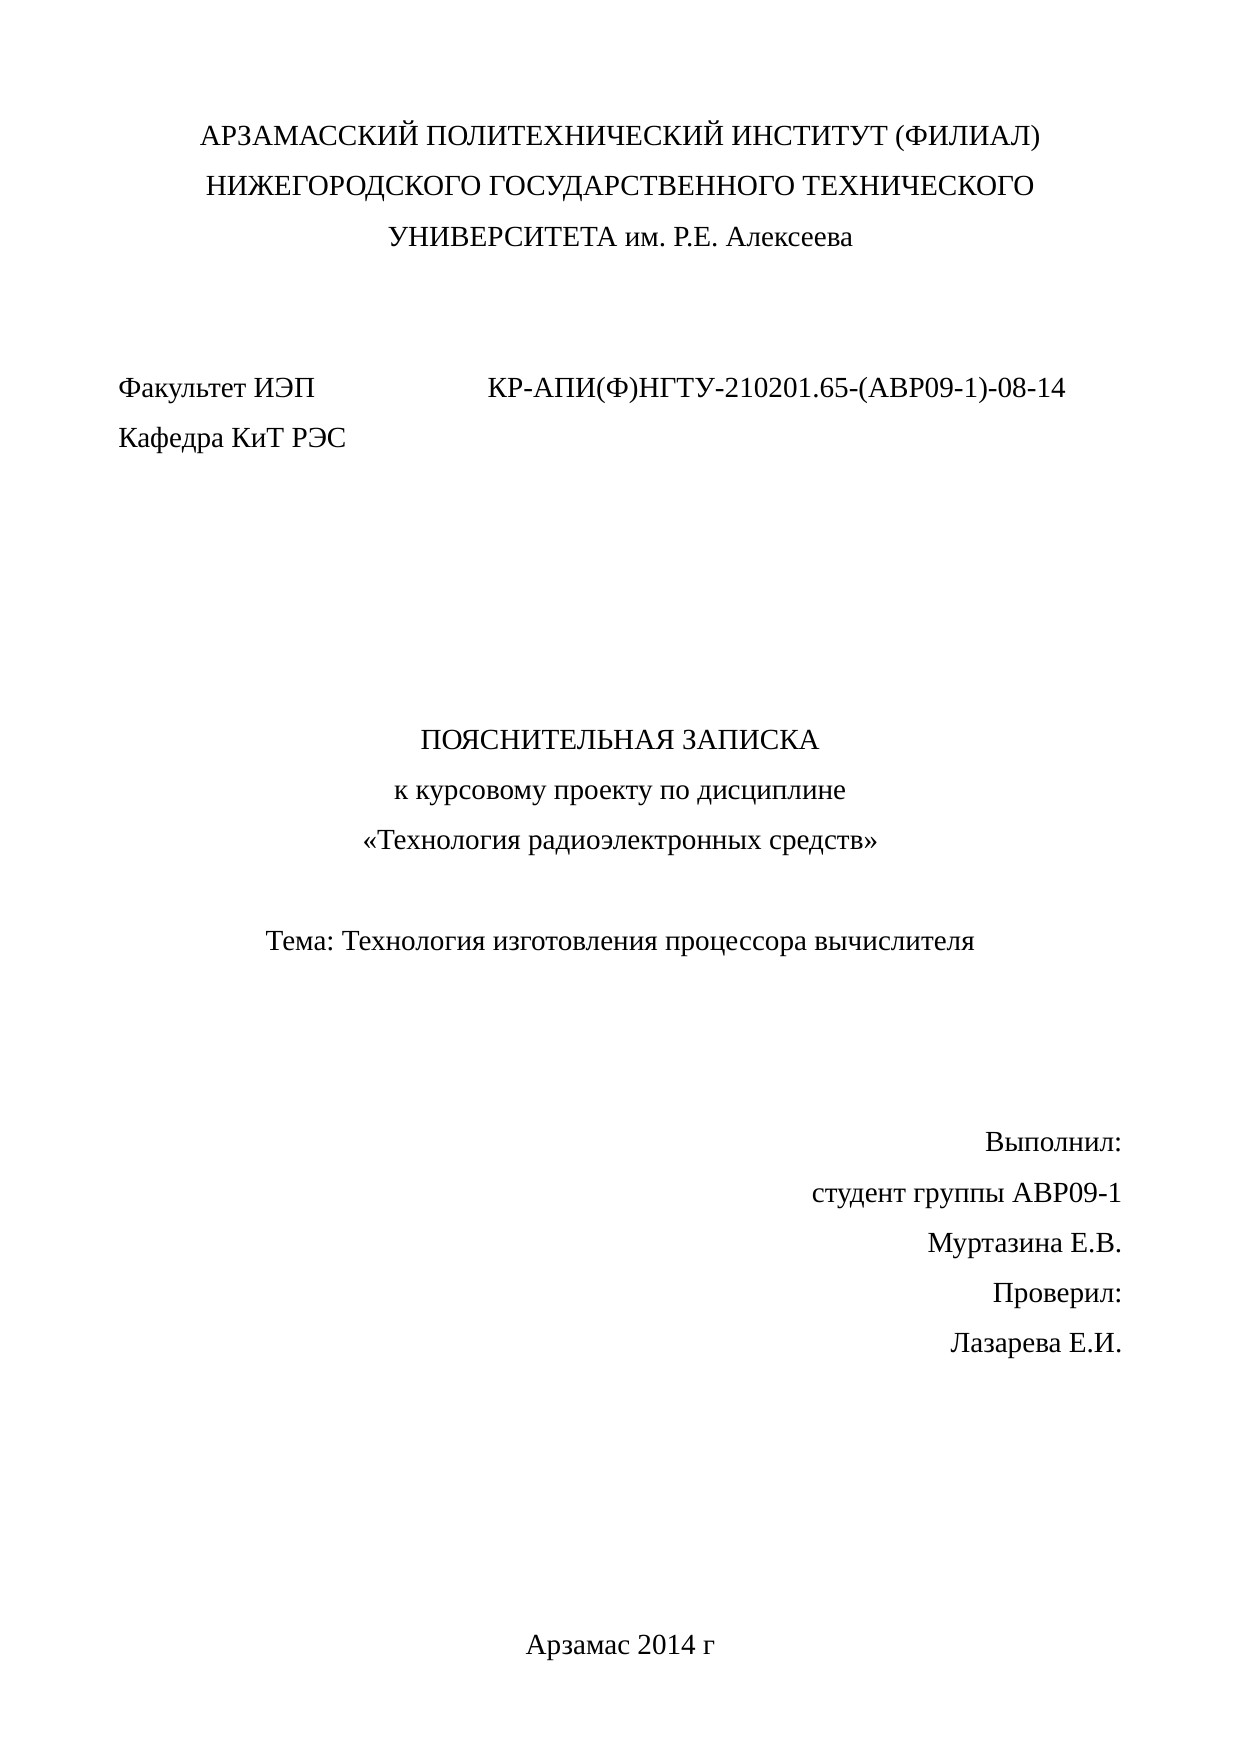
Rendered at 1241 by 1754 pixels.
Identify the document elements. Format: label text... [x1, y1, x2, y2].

text Арзамас 2014 г [118, 1627, 1122, 1661]
text «Технология радиоэлектронных средств» [118, 822, 1122, 856]
text Факультет ИЭП КР-АПИ(Ф)НГТУ-210201.65-(АВР09-1)-08-14 [118, 370, 1122, 403]
text Кафедра КиТ РЭС [118, 420, 1122, 453]
text Муртазина Е.В. [118, 1225, 1122, 1258]
text к курсовому проекту по дисциплине [118, 772, 1122, 806]
text студент группы АВР09-1 [118, 1175, 1122, 1208]
text АРЗАМАССКИЙ ПОЛИТЕХНИЧЕСКИЙ ИНСТИТУТ (ФИЛИАЛ) НИЖЕГОРОДСКОГО ГОСУДАРСТВЕННОГО ТЕХНИЧЕСКОГО УНИВЕРСИТЕТА им. Р.Е. Алексеева [118, 118, 1122, 252]
text Выполнил: [118, 1124, 1122, 1158]
text Проверил: [118, 1275, 1122, 1309]
text Тема: Технология изготовления процессора вычислителя [118, 923, 1122, 957]
text ПОЯСНИТЕЛЬНАЯ ЗАПИСКА [118, 722, 1122, 755]
text Лазарева Е.И. [118, 1326, 1122, 1359]
